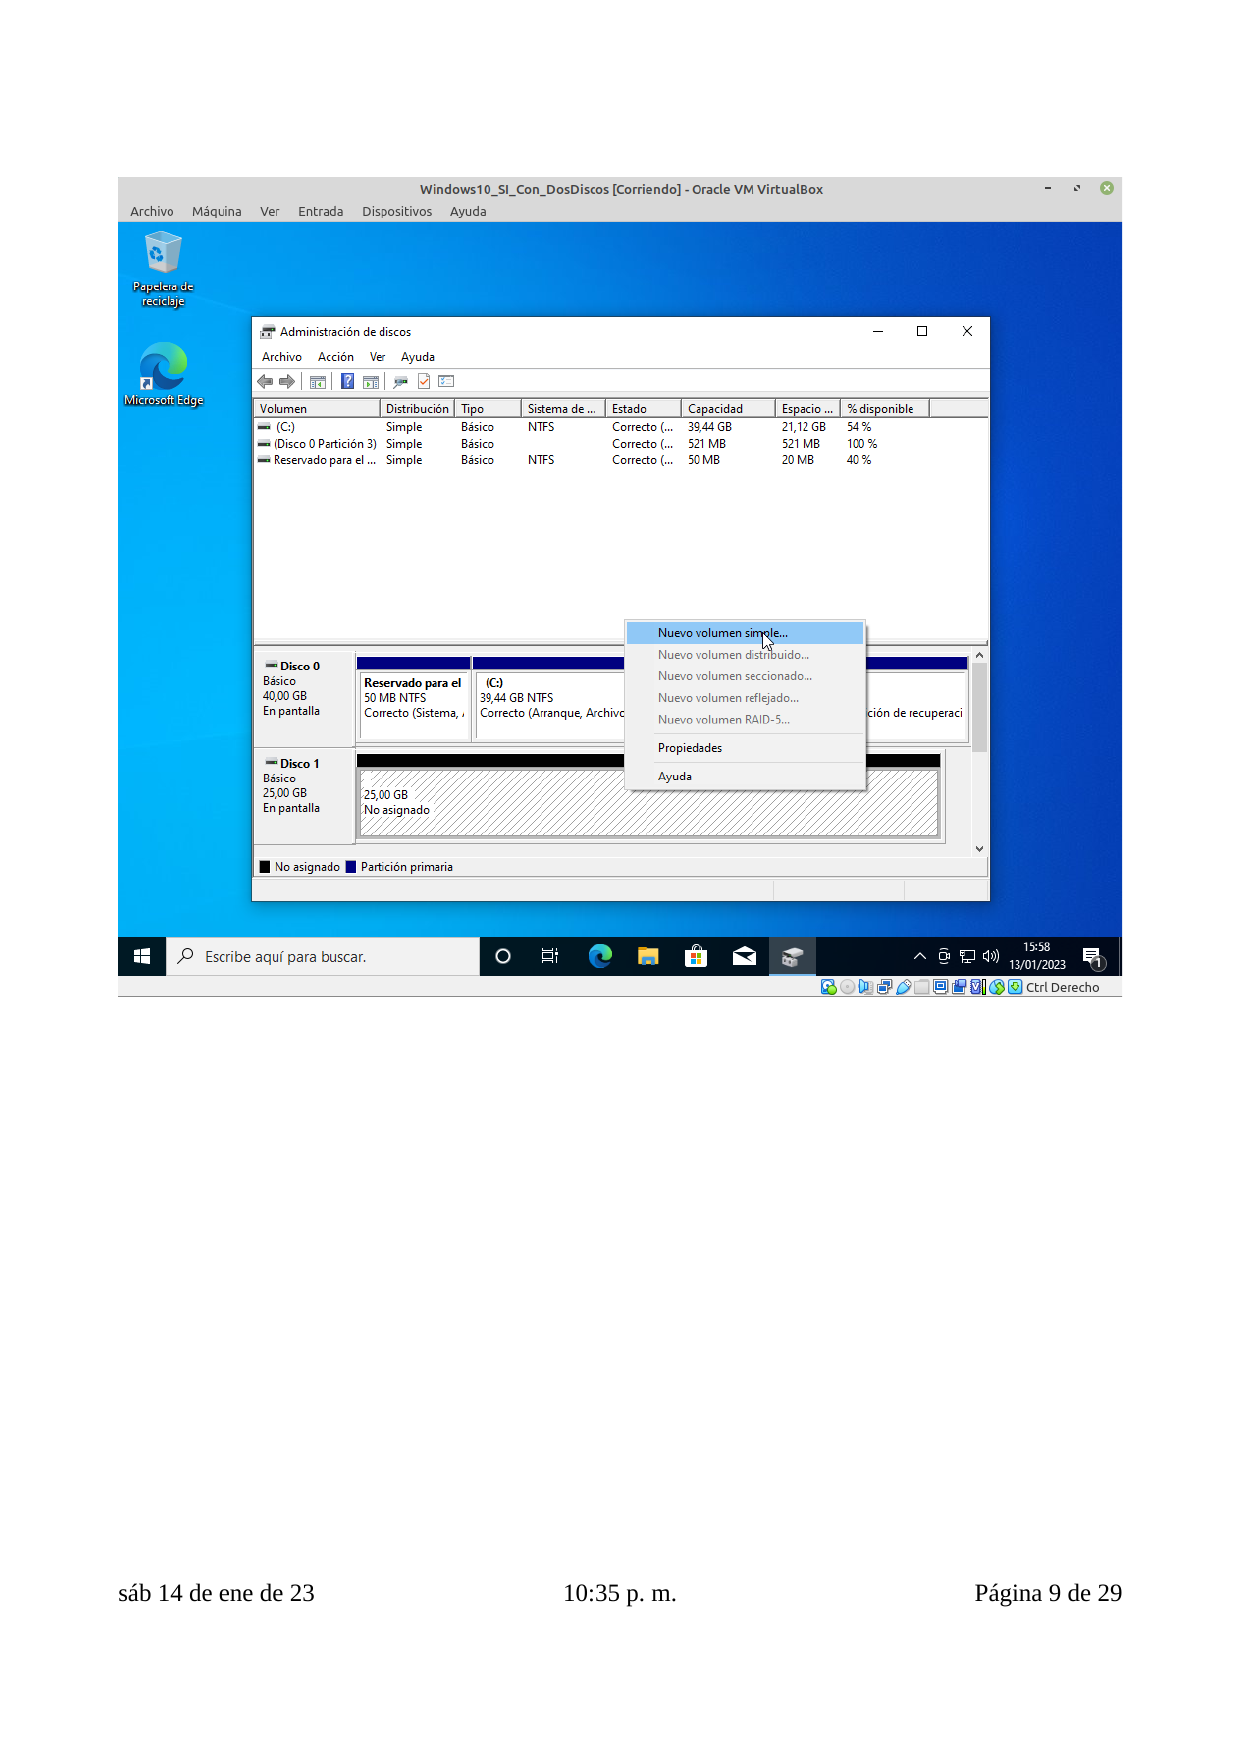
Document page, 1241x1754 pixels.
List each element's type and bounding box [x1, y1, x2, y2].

picture [184, 396, 201, 405]
picture [159, 397, 172, 403]
picture [118, 280, 139, 289]
picture [181, 283, 191, 290]
picture [141, 343, 186, 389]
picture [118, 177, 1123, 997]
picture [141, 283, 176, 292]
picture [168, 297, 182, 307]
picture [125, 396, 140, 403]
